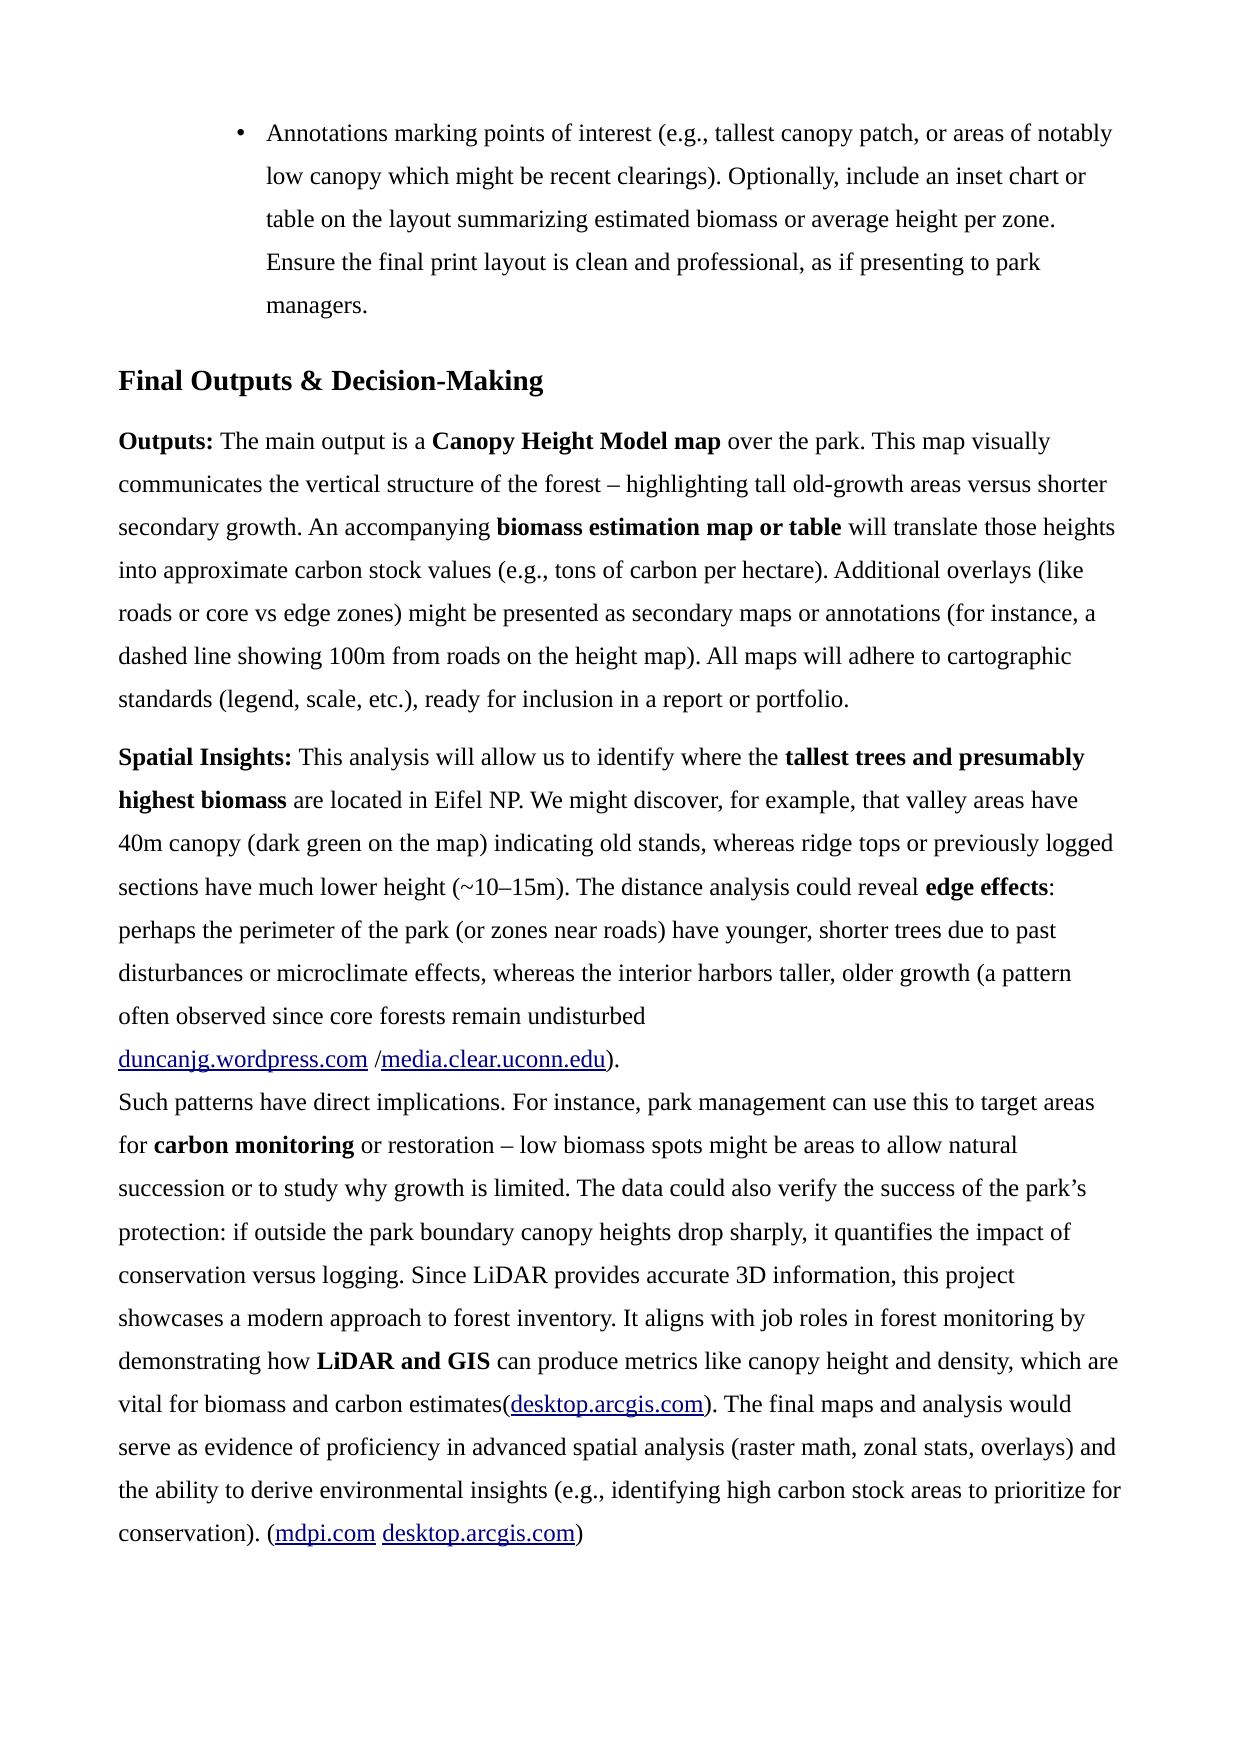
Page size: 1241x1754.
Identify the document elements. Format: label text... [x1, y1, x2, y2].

list Annotations marking points of interest (e.g., tallest canopy patch, or areas of notably low canopy which might be recent clearings). Optionally, include an inset chart or table on the layout summarizing estimated biomass or average height per zone. Ensure the final print layout is clean and professional, as if presenting to park managers. [236, 118, 1122, 319]
text Such patterns have direct implications. For instance, park management can use this to target areas for carbon monitoring or restoration – low biomass spots might be areas to allow natural succession or to study why growth is limited. The data could also verify the success of the park’s protection: if outside the park boundary canopy heights drop sharply, it quantifies the impact of conservation versus logging. Since LiDAR provides accurate 3D information, this project showcases a modern approach to forest inventory. It aligns with job roles in forest monitoring by demonstrating how LiDAR and GIS can produce metrics like canopy height and density, which are vital for biomass and carbon estimates​(desktop.arcgis.com). The final maps and analysis would serve as evidence of proficiency in advanced spatial analysis (raster math, zonal stats, overlays) and the ability to derive environmental insights (e.g., identifying high carbon stock areas to prioritize for conservation).​ (mdpi.com desktop.arcgis.com) [118, 1087, 1122, 1547]
subtitle Final Outputs & Decision-Making [118, 363, 1122, 396]
text Outputs: The main output is a Canopy Height Model map over the park. This map visually communicates the vertical structure of the forest – highlighting tall old-growth areas versus shorter secondary growth. An accompanying biomass estimation map or table will translate those heights into approximate carbon stock values (e.g., tons of carbon per hectare). Additional overlays (like roads or core vs edge zones) might be presented as secondary maps or annotations (for instance, a dashed line showing 100m from roads on the height map). All maps will adhere to cartographic standards (legend, scale, etc.), ready for inclusion in a report or portfolio. [118, 426, 1122, 713]
text Spatial Insights: This analysis will allow us to identify where the tallest trees and presumably highest biomass are located in Eifel NP. We might discover, for example, that valley areas have 40m canopy (dark green on the map) indicating old stands, whereas ridge tops or previously logged sections have much lower height (~10–15m). The distance analysis could reveal edge effects: perhaps the perimeter of the park (or zones near roads) have younger, shorter trees due to past disturbances or microclimate effects, whereas the interior harbors taller, older growth (a pattern often observed since core forests remain undisturbed​duncanjg.wordpress.com /media.clear.uconn.edu). [118, 742, 1122, 1073]
